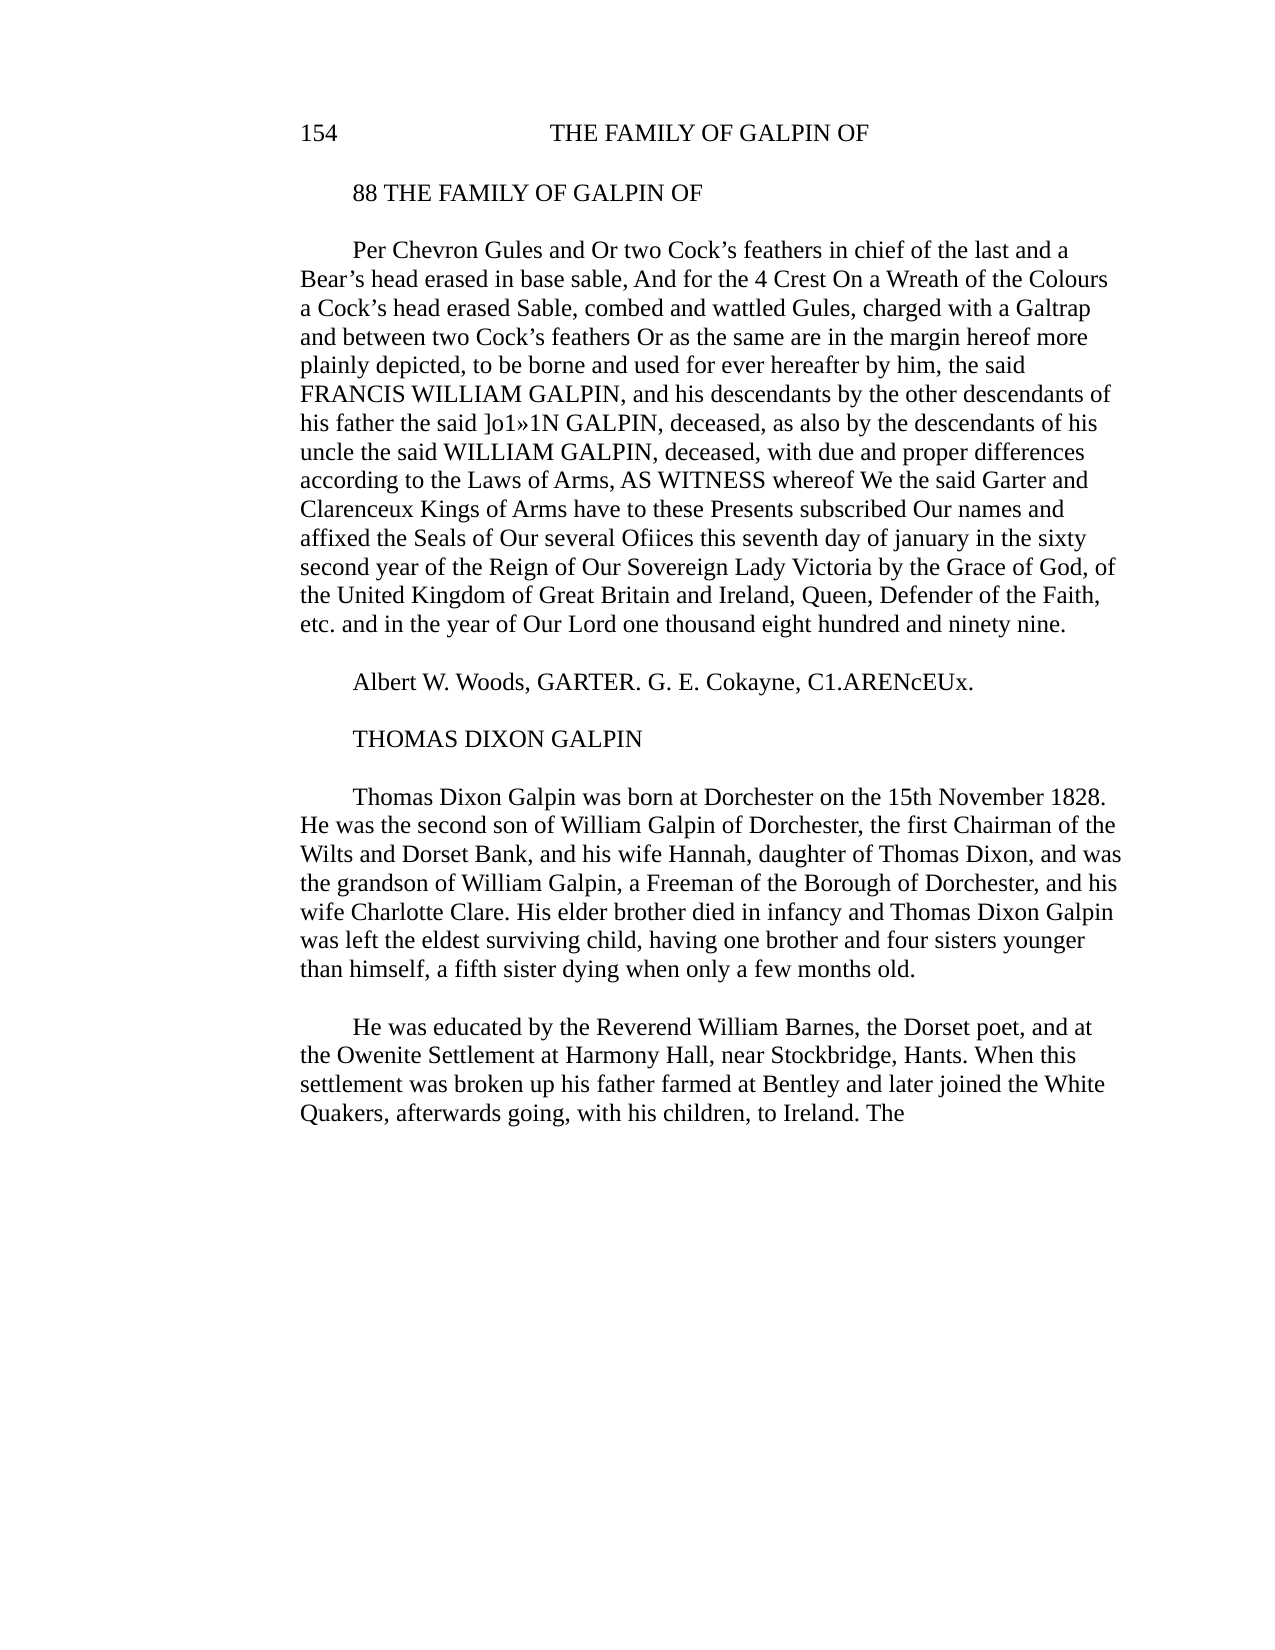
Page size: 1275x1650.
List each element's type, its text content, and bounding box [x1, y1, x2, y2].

text Per Chevron Gules and Or two Cock’s feathers in chief of the last and a Bear’s head erased in base sable, And for the 4 Crest On a Wreath of the Colours a Cock’s head erased Sable, combed and wattled Gules, charged with a Galtrap and between two Cock’s feathers Or as the same are in the margin hereof more plainly depicted, to be borne and used for ever hereafter by him, the said FRANCIS WILLIAM GALPIN, and his descendants by the other descendants of his father the said ]o1»1N GALPIN, deceased, as also by the descendants of his uncle the said WILLIAM GALPIN, deceased, with due and proper differences according to the Laws of Arms, AS WITNESS whereof We the said Garter and Clarenceux Kings of Arms have to these Presents subscribed Our names and affixed the Seals of Our several Ofiices this seventh day of january in the sixty second year of the Reign of Our Sovereign Lady Victoria by the Grace of God, of the United Kingdom of Great Britain and Ireland, Queen, Defender of the Faith, etc. and in the year of Our Lord one thousand eight hundred and ninety nine. [300, 236, 1125, 638]
text THOMAS DIXON GALPIN [300, 724, 1125, 753]
text Thomas Dixon Galpin was born at Dorchester on the 15th November 1828. He was the second son of William Galpin of Dorchester, the first Chairman of the Wilts and Dorset Bank, and his wife Hannah, daughter of Thomas Dixon, and was the grandson of William Galpin, a Freeman of the Borough of Dorchester, and his wife Charlotte Clare. His elder brother died in infancy and Thomas Dixon Galpin was left the eldest surviving child, having one brother and four sisters younger than himself, a fifth sister dying when only a few months old. [300, 782, 1125, 983]
text He was educated by the Reverend William Barnes, the Dorset poet, and at the Owenite Settlement at Harmony Hall, near Stockbridge, Hants. When this settlement was broken up his father farmed at Bentley and later joined the White Quakers, afterwards going, with his children, to Ireland. The [300, 1012, 1125, 1127]
text Albert W. Woods, GARTER. G. E. Cokayne, C1.ARENcEUx. [300, 667, 1125, 696]
text 88 THE FAMILY OF GALPIN OF [300, 178, 1125, 207]
